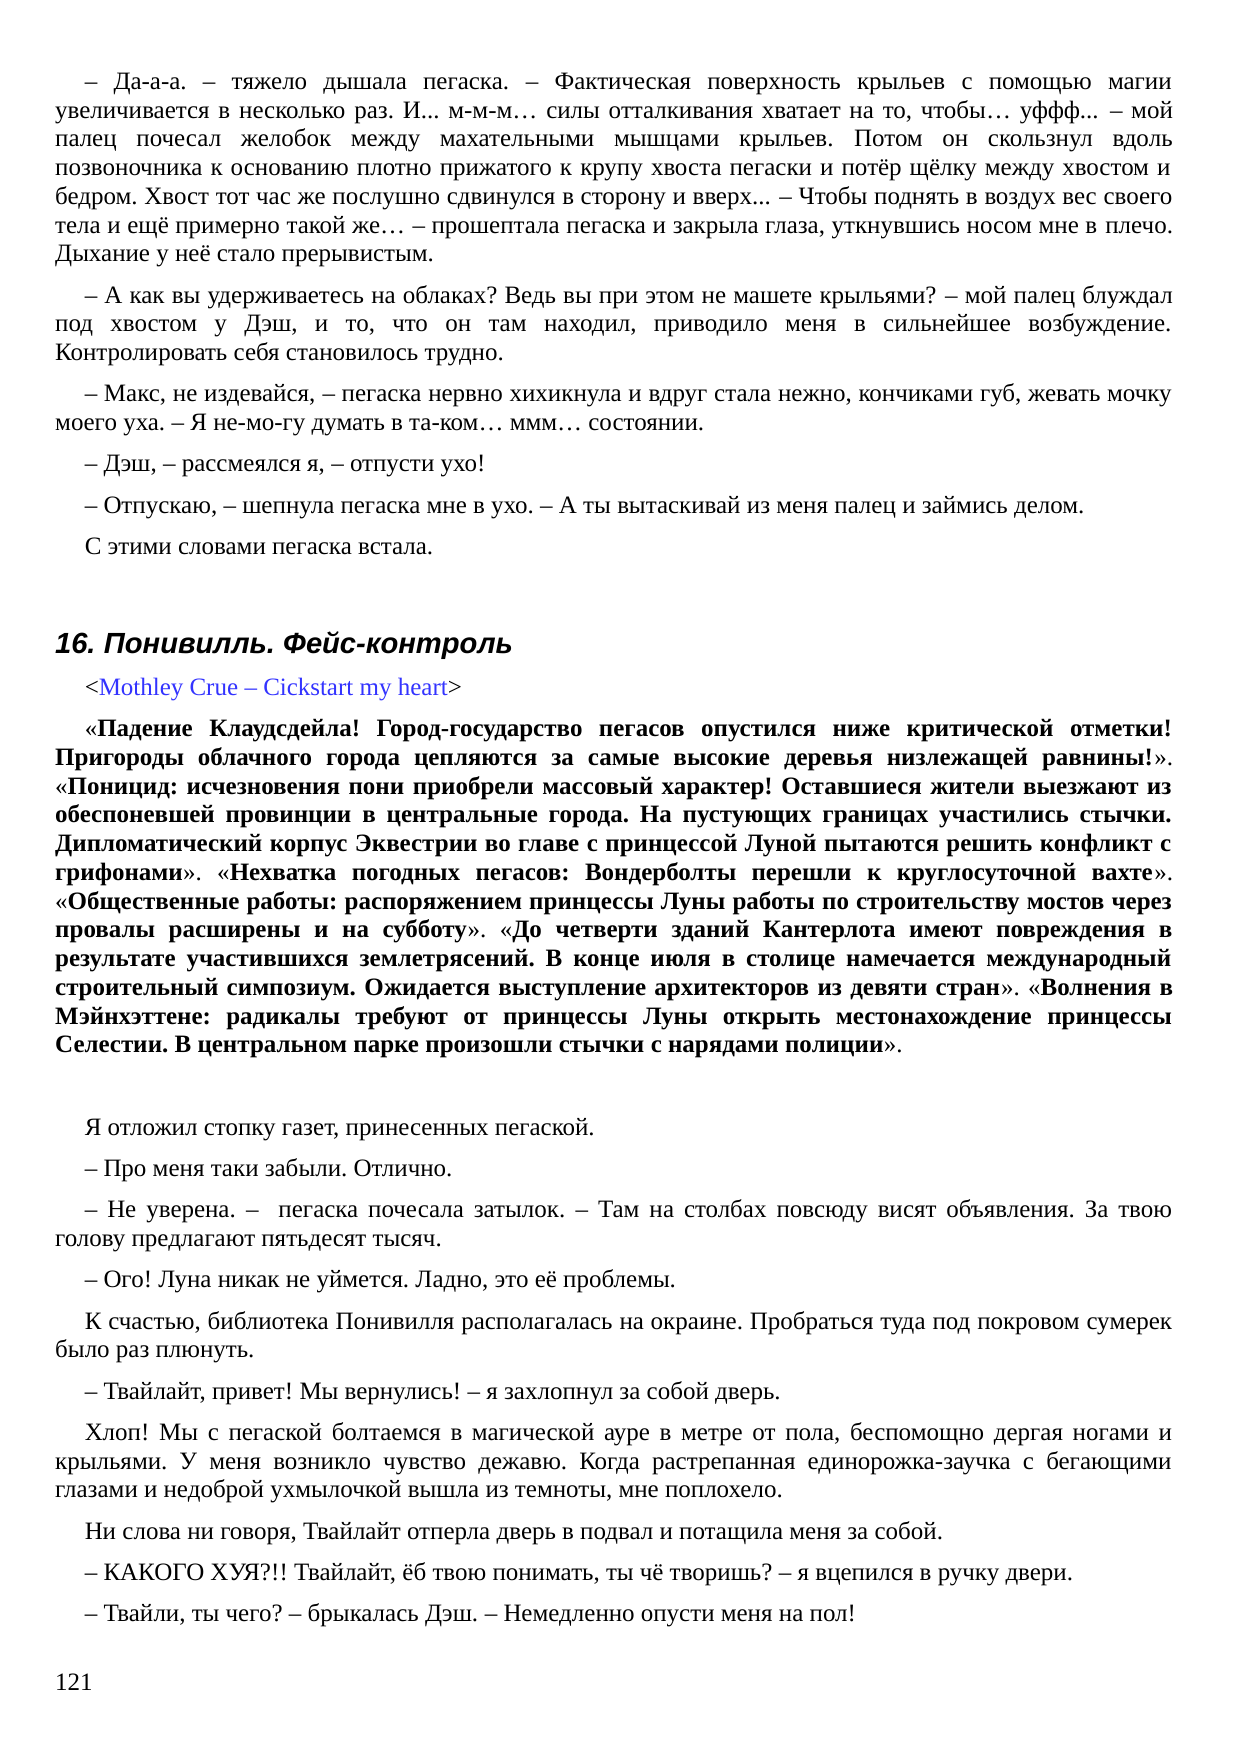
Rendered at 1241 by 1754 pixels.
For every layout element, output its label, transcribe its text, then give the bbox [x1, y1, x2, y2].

text – КАКОГО ХУЯ?!! Твайлайт, ёб твою понимать, ты чё творишь? – я вцепился в ручку двери. [55, 1557, 1173, 1586]
text – Ого! Луна никак не уймется. Ладно, это её проблемы. [55, 1264, 1173, 1293]
text Я отложил стопку газет, принесенных пегаской. [55, 1112, 1173, 1141]
text – А как вы удерживаетесь на облаках? Ведь вы при этом не машете крыльями? – мой палец блуждал под хвостом у Дэш, и то, что он там находил, приводило меня в сильнейшее возбуждение. Контролировать себя становилось трудно. [55, 280, 1173, 366]
text – Макс, не издевайся, – пегаска нервно хихикнула и вдруг стала нежно, кончиками губ, жевать мочку моего уха. – Я не-мо-гу думать в та-ком… ммм… состоянии. [55, 378, 1173, 436]
text «Падение Клаудсдейла! Город-государство пегасов опустился ниже критической отметки! Пригороды облачного города цепляются за самые высокие деревья низлежащей равнины!». «Поницид: исчезновения пони приобрели массовый характер! Оставшиеся жители выезжают из обеспоневшей провинции в центральные города. На пустующих границах участились стычки. Дипломатический корпус Эквестрии во главе с принцессой Луной пытаются решить конфликт с грифонами». «Нехватка погодных пегасов: Вондерболты перешли к круглосуточной вахте». «Общественные работы: распоряжением принцессы Луны работы по строительству мостов через провалы расширены и на субботу». «До четверти зданий Кантерлота имеют повреждения в результате участившихся землетрясений. В конце июля в столице намечается международный строительный симпозиум. Ожидается выступление архитекторов из девяти стран». «Волнения в Мэйнхэттене: радикалы требуют от принцессы Луны открыть местонахождение принцессы Селестии. В центральном парке произошли стычки с нарядами полиции». [55, 713, 1173, 1058]
text – Отпускаю, – шепнула пегаска мне в ухо. – А ты вытаскивай из меня палец и займись делом. [55, 490, 1173, 518]
text – Да-а-а. – тяжело дышала пегаска. – Фактическая поверхность крыльев с помощью магии увеличивается в несколько раз. И... м-м-м… силы отталкивания хватает на то, чтобы… уффф... – мой палец почесал желобок между махательными мышцами крыльев. Потом он скользнул вдоль позвоночника к основанию плотно прижатого к крупу хвоста пегаски и потёр щёлку между хвостом и бедром. Хвост тот час же послушно сдвинулся в сторону и вверх... – Чтобы поднять в воздух вес своего тела и ещё примерно такой же… – прошептала пегаска и закрыла глаза, уткнувшись носом мне в плечо. Дыхание у неё стало прерывистым. [55, 66, 1173, 267]
text С этими словами пегаска встала. [55, 531, 1173, 560]
text – Твайли, ты чего? – брыкалась Дэш. – Немедленно опусти меня на пол! [55, 1598, 1173, 1627]
text Хлоп! Мы с пегаской болтаемся в магической ауре в метре от пола, беспомощно дергая ногами и крыльями. У меня возникло чувство дежавю. Когда растрепанная единорожка-заучка с бегающими глазами и недоброй ухмылочкой вышла из темноты, мне поплохело. [55, 1417, 1173, 1503]
text <Mothley Crue – Cickstart my heart> [55, 672, 1173, 701]
text – Не уверена. – пегаска почесала затылок. – Там на столбах повсюду висят объявления. За твою голову предлагают пятьдесят тысяч. [55, 1194, 1173, 1252]
text К счастью, библиотека Понивилля располагалась на окраине. Пробраться туда под покровом сумерек было раз плюнуть. [55, 1306, 1173, 1363]
text – Про меня таки забыли. Отлично. [55, 1153, 1173, 1182]
subtitle 16. Понивилль. Фейс-контроль [55, 626, 1173, 659]
text – Дэш, – рассмеялся я, – отпусти ухо! [55, 448, 1173, 477]
text Ни слова ни говоря, Твайлайт отперла дверь в подвал и потащила меня за собой. [55, 1516, 1173, 1544]
text – Твайлайт, привет! Мы вернулись! – я захлопнул за собой дверь. [55, 1376, 1173, 1404]
